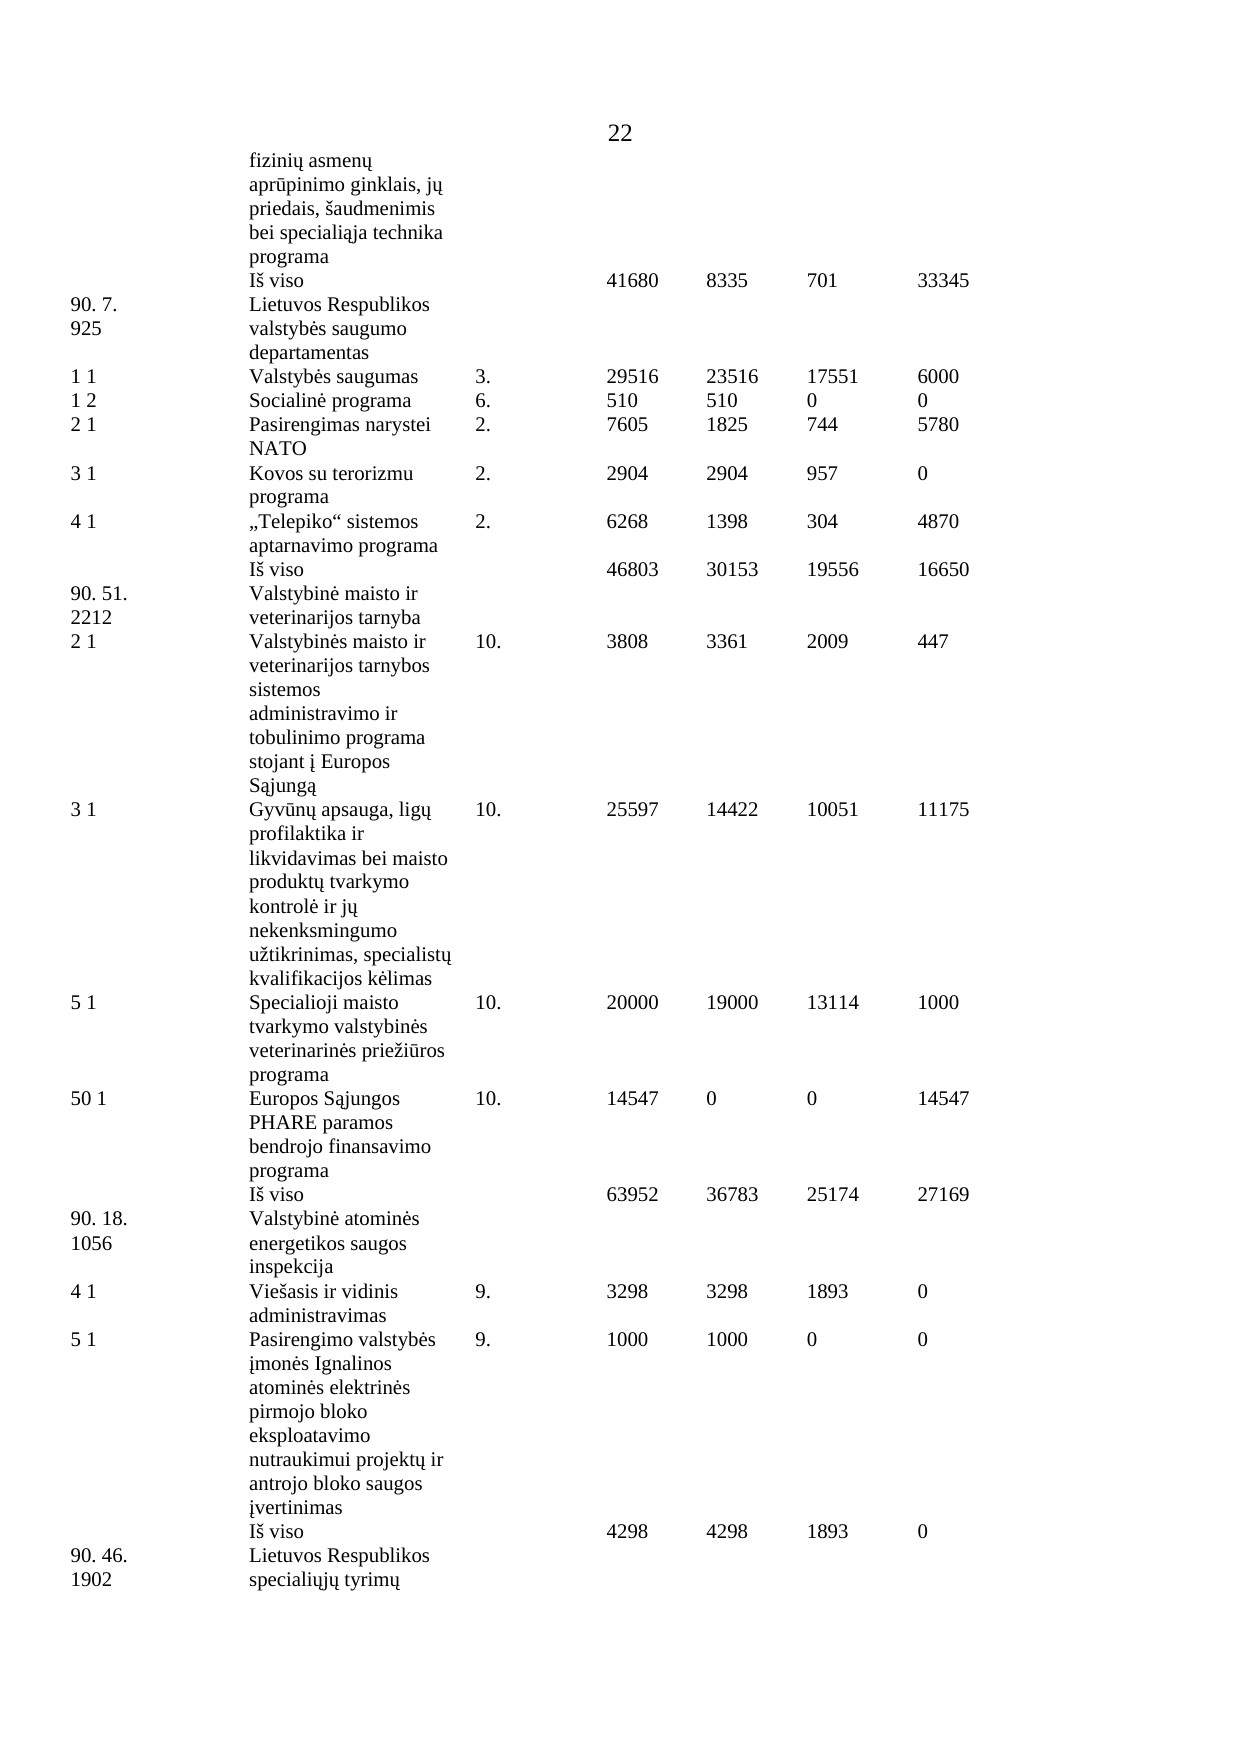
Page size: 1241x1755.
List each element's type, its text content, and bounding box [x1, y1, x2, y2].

table_cell [464, 148, 595, 268]
table_cell 3298 [595, 1279, 695, 1327]
table_cell 4 1 [59, 1279, 238, 1327]
table_cell [464, 1206, 595, 1230]
table_cell 19556 [795, 557, 906, 581]
table_cell 6000 [906, 364, 1064, 388]
table_cell Valstybinės maisto ir veterinarijos tarnybos sistemos administravimo ir tobulinimo programa stojant į Europos Sąjungą [238, 629, 464, 797]
table_cell 510 [595, 388, 695, 412]
table_cell 46803 [595, 557, 695, 581]
table_cell [595, 292, 695, 316]
table_cell [595, 316, 695, 364]
table_cell 1398 [695, 509, 795, 557]
table_cell 0 [906, 388, 1064, 412]
table_cell 2. [464, 460, 595, 508]
table_cell 1000 [906, 990, 1064, 1086]
table_cell [906, 605, 1064, 629]
table_cell [695, 1230, 795, 1278]
table_cell 1902 [59, 1567, 238, 1591]
table_cell 25597 [595, 797, 695, 990]
table_cell [695, 148, 795, 268]
table_cell 3808 [595, 629, 695, 797]
table_cell [464, 1182, 595, 1206]
table_cell 447 [906, 629, 1064, 797]
table_cell 0 [906, 1519, 1064, 1543]
table_cell specialiųjų tyrimų [238, 1567, 464, 1591]
table_cell 3298 [695, 1279, 795, 1327]
table_cell [59, 268, 238, 292]
table_cell 3 1 [59, 797, 238, 990]
table_cell [795, 605, 906, 629]
table_cell 4298 [695, 1519, 795, 1543]
table_cell 63952 [595, 1182, 695, 1206]
table_cell 2 1 [59, 412, 238, 460]
table_cell [795, 1206, 906, 1230]
table_cell [464, 268, 595, 292]
table_cell [464, 1567, 595, 1591]
table_cell [464, 1519, 595, 1543]
table_cell 5780 [906, 412, 1064, 460]
table_cell [59, 557, 238, 581]
table_cell 2904 [595, 460, 695, 508]
table_cell [906, 316, 1064, 364]
table_cell 8335 [695, 268, 795, 292]
table_cell [595, 1543, 695, 1567]
table_cell Lietuvos Respublikos [238, 292, 464, 316]
table_cell 0 [906, 1327, 1064, 1519]
table_cell 1893 [795, 1519, 906, 1543]
table_cell [795, 1543, 906, 1567]
table_cell 1 2 [59, 388, 238, 412]
table_cell 1 1 [59, 364, 238, 388]
table_cell 20000 [595, 990, 695, 1086]
table_cell Socialinė programa [238, 388, 464, 412]
table_cell [595, 605, 695, 629]
table_cell 14422 [695, 797, 795, 990]
table_cell 0 [906, 1279, 1064, 1327]
table_cell [695, 292, 795, 316]
table_cell 744 [795, 412, 906, 460]
table_cell [795, 316, 906, 364]
table_cell 41680 [595, 268, 695, 292]
table_cell fizinių asmenų aprūpinimo ginklais, jų priedais, šaudmenimis bei specialiąja technika programa [238, 148, 464, 268]
table_cell 0 [695, 1086, 795, 1182]
table_cell [695, 581, 795, 605]
table_cell [464, 581, 595, 605]
table_cell [595, 1206, 695, 1230]
table_cell Gyvūnų apsauga, ligų profilaktika ir likvidavimas bei maisto produktų tvarkymo kontrolė ir jų nekenksmingumo užtikrinimas, specialistų kvalifikacijos kėlimas [238, 797, 464, 990]
table_cell 25174 [795, 1182, 906, 1206]
table_cell 16650 [906, 557, 1064, 581]
table_cell 9. [464, 1327, 595, 1519]
table_cell Lietuvos Respublikos [238, 1543, 464, 1567]
table_cell 14547 [906, 1086, 1064, 1182]
table_cell veterinarijos tarnyba [238, 605, 464, 629]
table_cell 925 [59, 316, 238, 364]
table_cell [795, 148, 906, 268]
table_cell [906, 581, 1064, 605]
table_cell [906, 148, 1064, 268]
table_cell Iš viso [238, 268, 464, 292]
table_cell [464, 316, 595, 364]
table_cell 3361 [695, 629, 795, 797]
table_cell [464, 557, 595, 581]
table_cell 4298 [595, 1519, 695, 1543]
table_cell 701 [795, 268, 906, 292]
table_cell 10. [464, 629, 595, 797]
table_cell [595, 1230, 695, 1278]
table_cell 2904 [695, 460, 795, 508]
table_cell 9. [464, 1279, 595, 1327]
table_cell [695, 1206, 795, 1230]
table_cell „Telepiko“ sistemos aptarnavimo programa [238, 509, 464, 557]
table_cell 50 1 [59, 1086, 238, 1182]
table_cell 1000 [695, 1327, 795, 1519]
table_cell energetikos saugos inspekcija [238, 1230, 464, 1278]
table_cell Valstybinė maisto ir [238, 581, 464, 605]
table_cell 10. [464, 990, 595, 1086]
table_cell 14547 [595, 1086, 695, 1182]
table_cell 2 1 [59, 629, 238, 797]
table_cell [464, 292, 595, 316]
table_cell 90. 46. [59, 1543, 238, 1567]
table_cell 90. 7. [59, 292, 238, 316]
table_cell 10. [464, 1086, 595, 1182]
table_cell Kovos su terorizmu programa [238, 460, 464, 508]
table_cell 304 [795, 509, 906, 557]
table_cell 7605 [595, 412, 695, 460]
table_cell [464, 1543, 595, 1567]
table_cell 29516 [595, 364, 695, 388]
table_cell Valstybės saugumas [238, 364, 464, 388]
table_cell 23516 [695, 364, 795, 388]
table_cell [595, 148, 695, 268]
table_cell 13114 [795, 990, 906, 1086]
table_cell [595, 581, 695, 605]
table_cell [906, 1543, 1064, 1567]
table_cell 4 1 [59, 509, 238, 557]
table_cell [795, 1230, 906, 1278]
table_cell 1825 [695, 412, 795, 460]
table_cell 10. [464, 797, 595, 990]
table_cell 36783 [695, 1182, 795, 1206]
table_cell Iš viso [238, 557, 464, 581]
table_cell [906, 1567, 1064, 1591]
table_cell 2212 [59, 605, 238, 629]
table_cell Pasirengimo valstybės įmonės Ignalinos atominės elektrinės pirmojo bloko eksploatavimo nutraukimui projektų ir antrojo bloko saugos įvertinimas [238, 1327, 464, 1519]
table_cell 5 1 [59, 1327, 238, 1519]
table_cell [906, 1230, 1064, 1278]
table_cell [595, 1567, 695, 1591]
table_cell 17551 [795, 364, 906, 388]
table_cell [464, 605, 595, 629]
table_cell 0 [795, 1327, 906, 1519]
table_cell 5 1 [59, 990, 238, 1086]
table_cell [795, 1567, 906, 1591]
table_cell 6. [464, 388, 595, 412]
table_cell [59, 148, 238, 268]
table_cell 3. [464, 364, 595, 388]
table_cell [695, 1567, 795, 1591]
table_cell [695, 316, 795, 364]
table_cell 11175 [906, 797, 1064, 990]
table_cell 6268 [595, 509, 695, 557]
table_cell 27169 [906, 1182, 1064, 1206]
table_cell [59, 1519, 238, 1543]
table_cell [59, 1182, 238, 1206]
table_cell 0 [795, 1086, 906, 1182]
table_cell 90. 51. [59, 581, 238, 605]
table_cell [695, 605, 795, 629]
table_cell 2. [464, 412, 595, 460]
table_cell 1893 [795, 1279, 906, 1327]
table_cell Specialioji maisto tvarkymo valstybinės veterinarinės priežiūros programa [238, 990, 464, 1086]
table_cell [906, 1206, 1064, 1230]
table_cell 90. 18. [59, 1206, 238, 1230]
table_cell [464, 1230, 595, 1278]
table_cell 1000 [595, 1327, 695, 1519]
table_cell 2009 [795, 629, 906, 797]
table_cell 2. [464, 509, 595, 557]
table_cell 0 [795, 388, 906, 412]
table_cell [906, 292, 1064, 316]
table_cell 3 1 [59, 460, 238, 508]
table_cell [795, 581, 906, 605]
table_cell valstybės saugumo departamentas [238, 316, 464, 364]
table_cell 4870 [906, 509, 1064, 557]
table_cell Valstybinė atominės [238, 1206, 464, 1230]
table_cell 19000 [695, 990, 795, 1086]
table_cell 10051 [795, 797, 906, 990]
table_cell Iš viso [238, 1519, 464, 1543]
table_cell 510 [695, 388, 795, 412]
table_cell Europos Sąjungos PHARE paramos bendrojo finansavimo programa [238, 1086, 464, 1182]
table_cell 0 [906, 460, 1064, 508]
table_cell 33345 [906, 268, 1064, 292]
table_cell 1056 [59, 1230, 238, 1278]
table_cell [695, 1543, 795, 1567]
table_cell 957 [795, 460, 906, 508]
table_cell [795, 292, 906, 316]
table_cell Iš viso [238, 1182, 464, 1206]
table_cell Viešasis ir vidinis administravimas [238, 1279, 464, 1327]
table_cell Pasirengimas narystei NATO [238, 412, 464, 460]
table_cell 30153 [695, 557, 795, 581]
